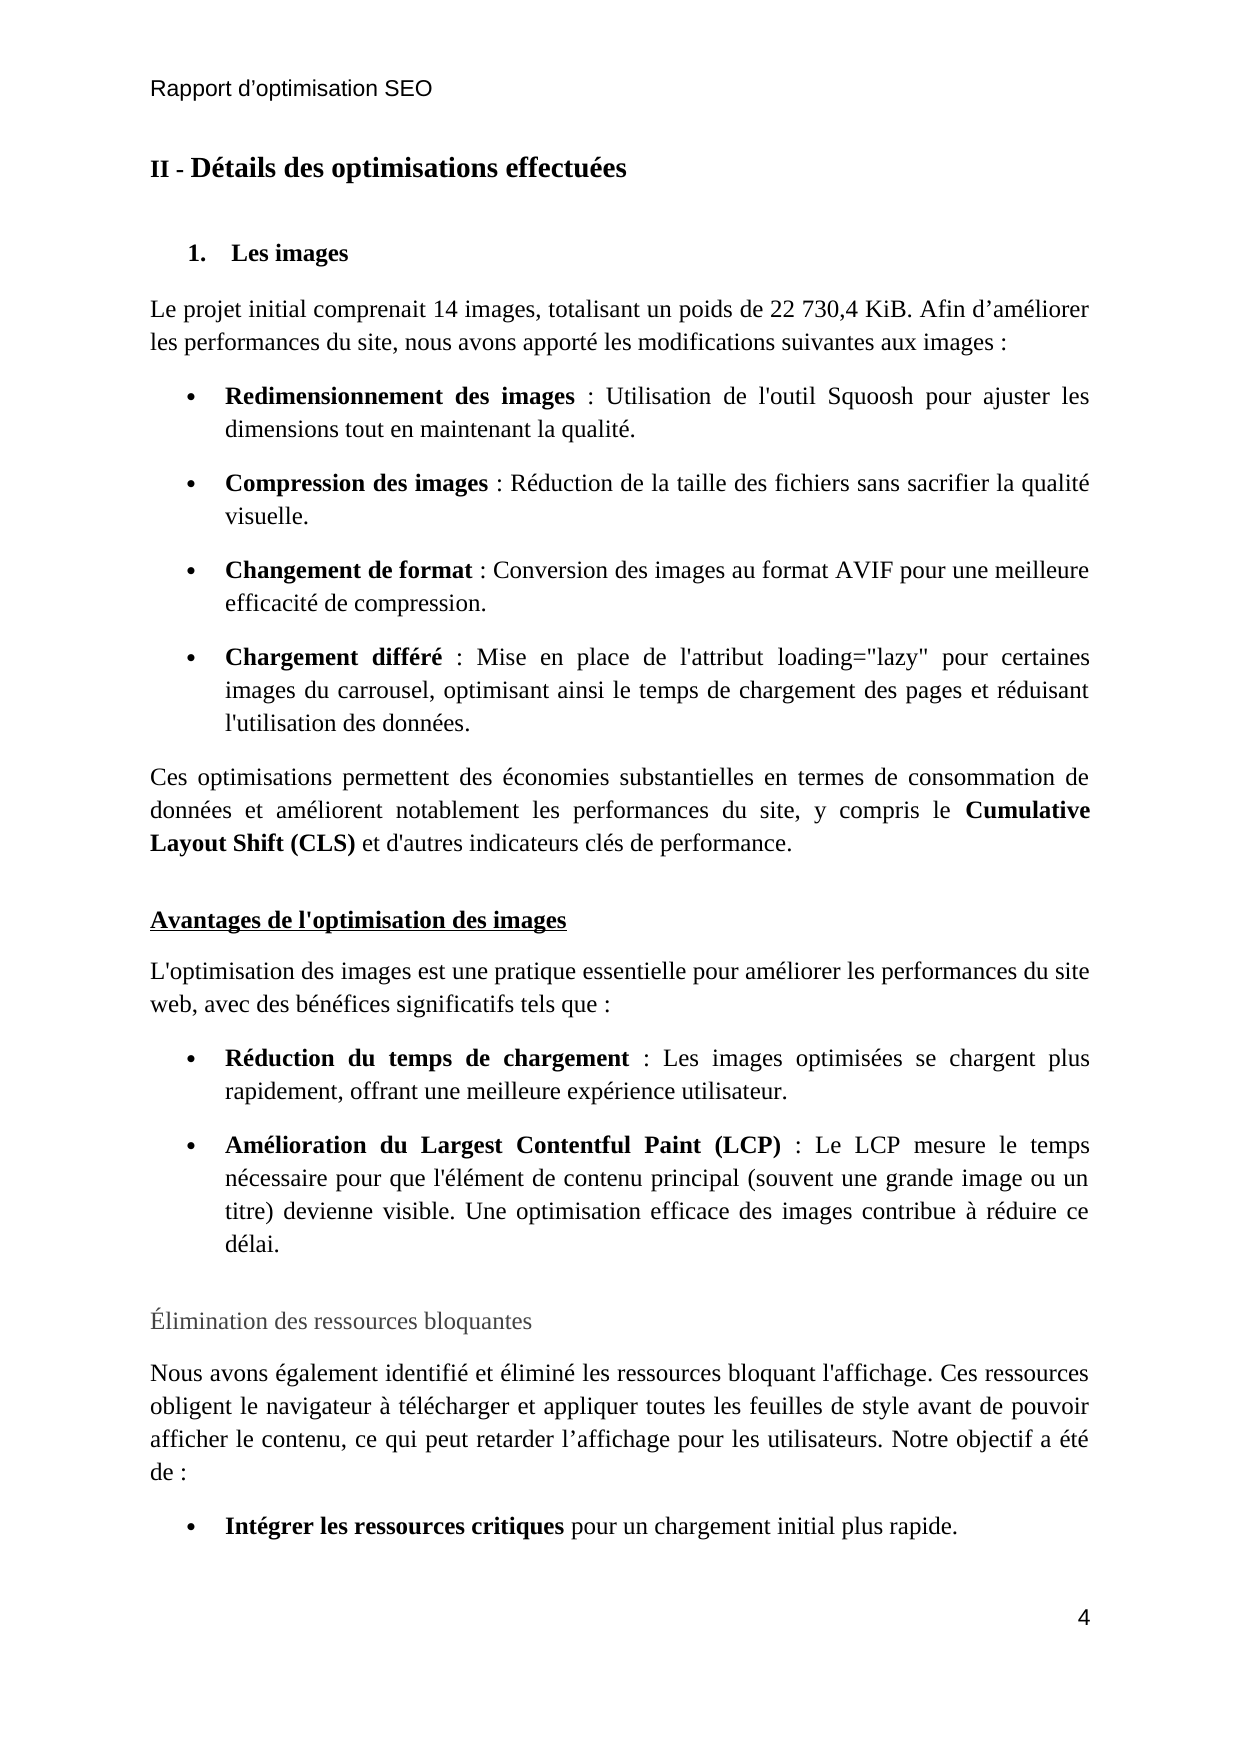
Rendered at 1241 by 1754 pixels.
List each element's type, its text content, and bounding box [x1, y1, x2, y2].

text Nous avons également identifié et éliminé les ressources bloquant l'affichage. Ces ressources obligent le navigateur à télécharger et appliquer toutes les feuilles de style avant de pouvoir afficher le contenu, ce qui peut retarder l’affichage pour les utilisateurs. Notre objectif a été de : [150, 1358, 1090, 1486]
list Les images [187, 238, 1090, 267]
list Redimensionnement des images : Utilisation de l'outil Squoosh pour ajuster les dimensions tout en maintenant la qualité. [187, 381, 1090, 443]
list Compression des images : Réduction de la taille des fichiers sans sacrifier la qualité visuelle. [187, 468, 1090, 530]
text L'optimisation des images est une pratique essentielle pour améliorer les performances du site web, avec des bénéfices significatifs tels que : [150, 956, 1090, 1018]
text Le projet initial comprenait 14 images, totalisant un poids de 22 730,4 KiB. Afin d’améliorer les performances du site, nous avons apporté les modifications suivantes aux images : [150, 294, 1090, 356]
list Chargement différé : Mise en place de l'attribut loading="lazy" pour certaines images du carrousel, optimisant ainsi le temps de chargement des pages et réduisant l'utilisation des données. [187, 642, 1090, 737]
list Amélioration du Largest Contentful Paint (LCP) : Le LCP mesure le temps nécessaire pour que l'élément de contenu principal (souvent une grande image ou un titre) devienne visible. Une optimisation efficace des images contribue à réduire ce délai. [187, 1130, 1090, 1258]
text Ces optimisations permettent des économies substantielles en termes de consommation de données et améliorent notablement les performances du site, y compris le Cumulative Layout Shift (CLS) et d'autres indicateurs clés de performance. [150, 762, 1090, 857]
list Changement de format : Conversion des images au format AVIF pour une meilleure efficacité de compression. [187, 555, 1090, 617]
list Réduction du temps de chargement : Les images optimisées se chargent plus rapidement, offrant une meilleure expérience utilisateur. [187, 1043, 1090, 1105]
list Intégrer les ressources critiques pour un chargement initial plus rapide. [187, 1511, 1090, 1539]
subtitle II - Détails des optimisations effectuées [150, 150, 1090, 183]
subtitle Élimination des ressources bloquantes [150, 1306, 1090, 1335]
subtitle Avantages de l'optimisation des images [150, 905, 1090, 933]
